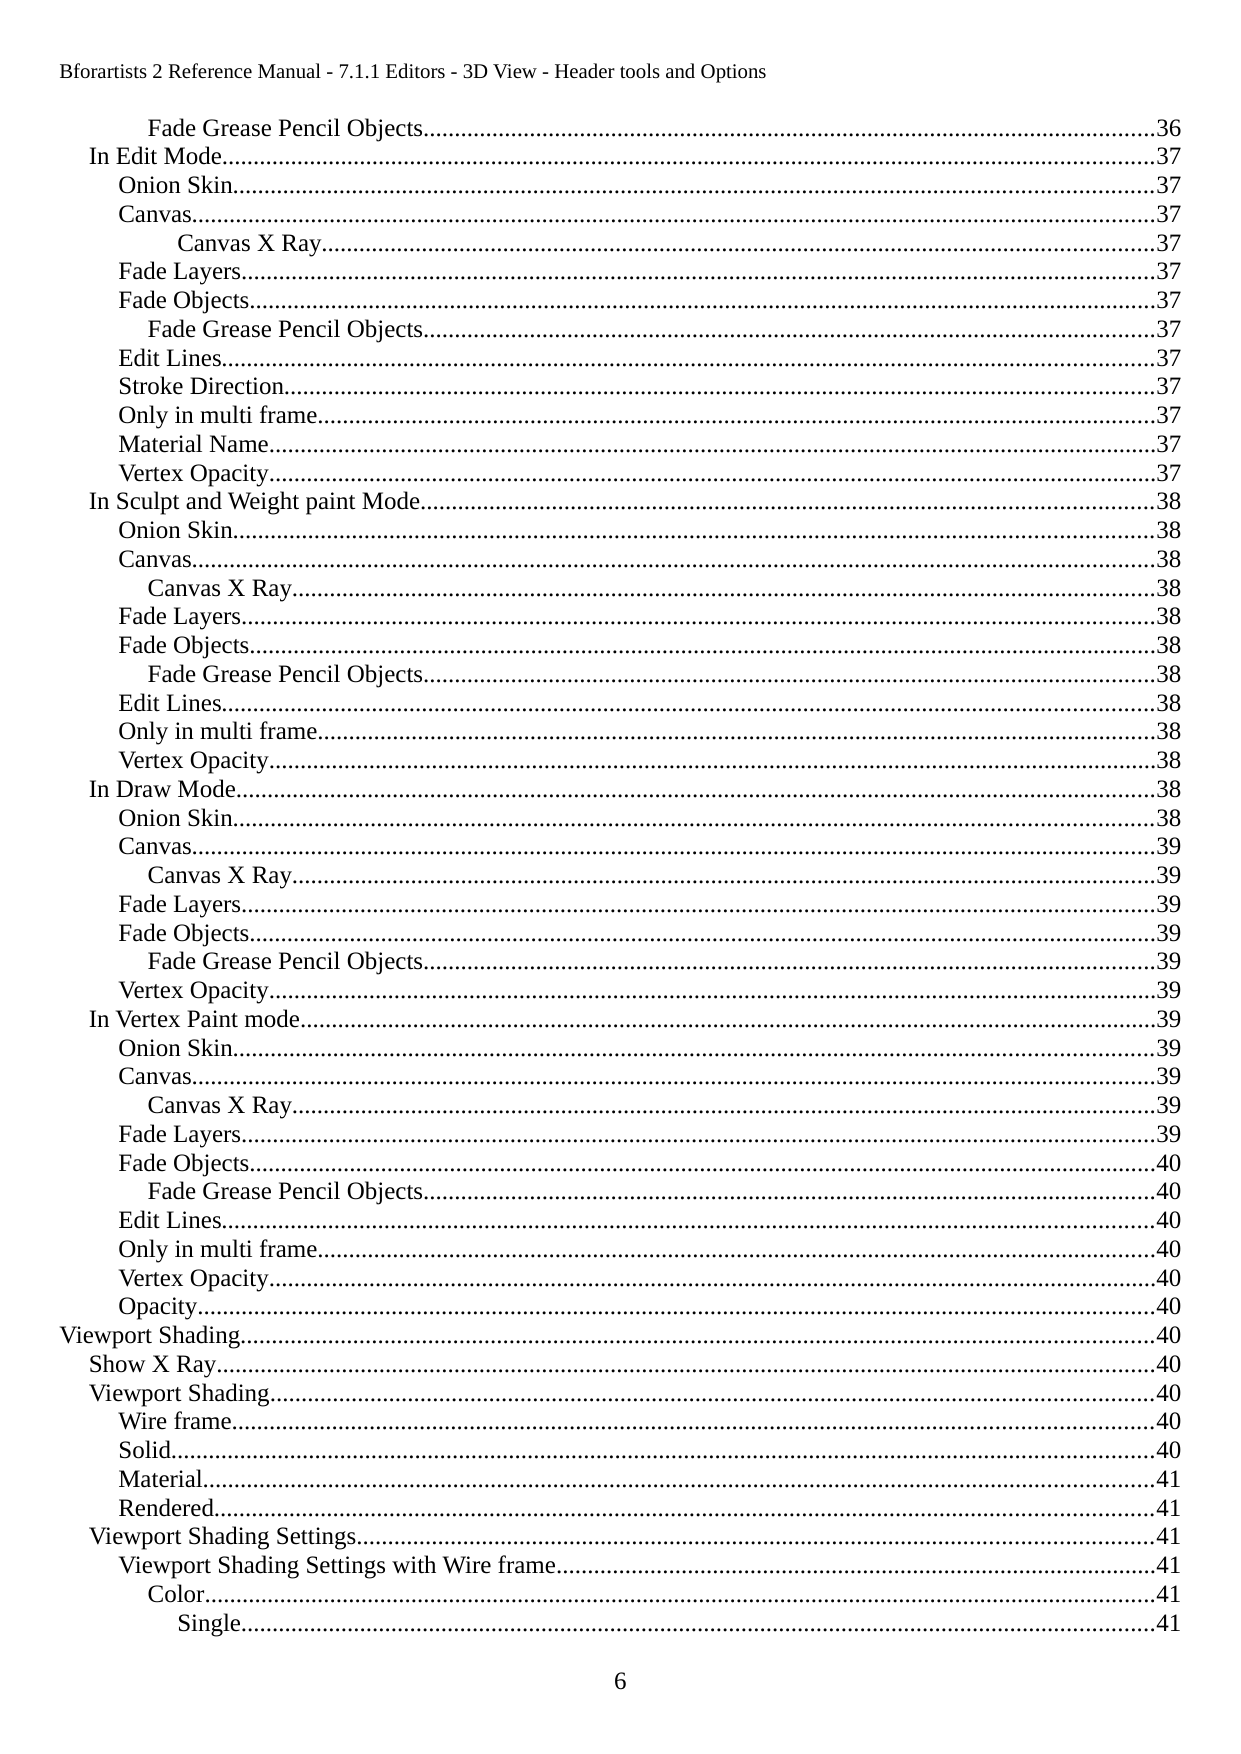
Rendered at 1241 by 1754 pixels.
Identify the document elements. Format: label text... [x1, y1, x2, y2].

text Fade Objects 40 [118, 1148, 1181, 1176]
text Wire frame 40 [118, 1406, 1181, 1435]
text Onion Skin 38 [118, 803, 1181, 831]
text Fade Grease Pencil Objects 36 [147, 113, 1181, 141]
text Viewport Shading Settings with Wire frame 41 [118, 1550, 1181, 1579]
text Show X Ray 40 [88, 1349, 1181, 1378]
text Fade Objects 39 [118, 918, 1181, 946]
text Only in multi frame 37 [118, 400, 1181, 429]
text Canvas 39 [118, 1061, 1181, 1090]
text Edit Lines 40 [118, 1205, 1181, 1234]
text Edit Lines 38 [118, 688, 1181, 716]
text Canvas 37 [118, 199, 1181, 228]
text Canvas X Ray 39 [147, 1090, 1181, 1119]
text Stroke Direction 37 [118, 371, 1181, 400]
text Only in multi frame 38 [118, 716, 1181, 745]
text Single 41 [177, 1608, 1181, 1636]
text Color 41 [147, 1579, 1181, 1608]
text Viewport Shading 40 [88, 1378, 1181, 1406]
text Only in multi frame 40 [118, 1234, 1181, 1263]
text Edit Lines 37 [118, 343, 1181, 371]
text Solid 40 [118, 1435, 1181, 1464]
text Vertex Opacity 38 [118, 745, 1181, 774]
text Onion Skin 39 [118, 1033, 1181, 1061]
text In Sculpt and Weight paint Mode 38 [88, 486, 1181, 515]
text Vertex Opacity 40 [118, 1263, 1181, 1291]
text Vertex Opacity 39 [118, 975, 1181, 1004]
text In Draw Mode 38 [88, 774, 1181, 803]
text Fade Grease Pencil Objects 37 [147, 314, 1181, 343]
text Canvas 38 [118, 544, 1181, 573]
text In Vertex Paint mode 39 [88, 1004, 1181, 1033]
text Fade Layers 38 [118, 601, 1181, 630]
text Fade Objects 38 [118, 630, 1181, 659]
text Fade Layers 37 [118, 256, 1181, 285]
text Onion Skin 37 [118, 170, 1181, 199]
text Onion Skin 38 [118, 515, 1181, 544]
text Rendered 41 [118, 1493, 1181, 1521]
text Material 41 [118, 1464, 1181, 1493]
text Fade Grease Pencil Objects 38 [147, 659, 1181, 688]
text Opacity 40 [118, 1291, 1181, 1320]
text Vertex Opacity 37 [118, 458, 1181, 486]
text Fade Grease Pencil Objects 40 [147, 1176, 1181, 1205]
text Fade Objects 37 [118, 285, 1181, 314]
text Canvas X Ray 39 [147, 860, 1181, 889]
text Viewport Shading 40 [59, 1320, 1181, 1349]
text Fade Layers 39 [118, 889, 1181, 918]
text Canvas X Ray 37 [177, 228, 1181, 256]
text In Edit Mode 37 [88, 141, 1181, 170]
text Canvas 39 [118, 831, 1181, 860]
text Fade Grease Pencil Objects 39 [147, 946, 1181, 975]
text Canvas X Ray 38 [147, 573, 1181, 601]
text Viewport Shading Settings 41 [88, 1521, 1181, 1550]
text Fade Layers 39 [118, 1119, 1181, 1148]
text Material Name 37 [118, 429, 1181, 458]
